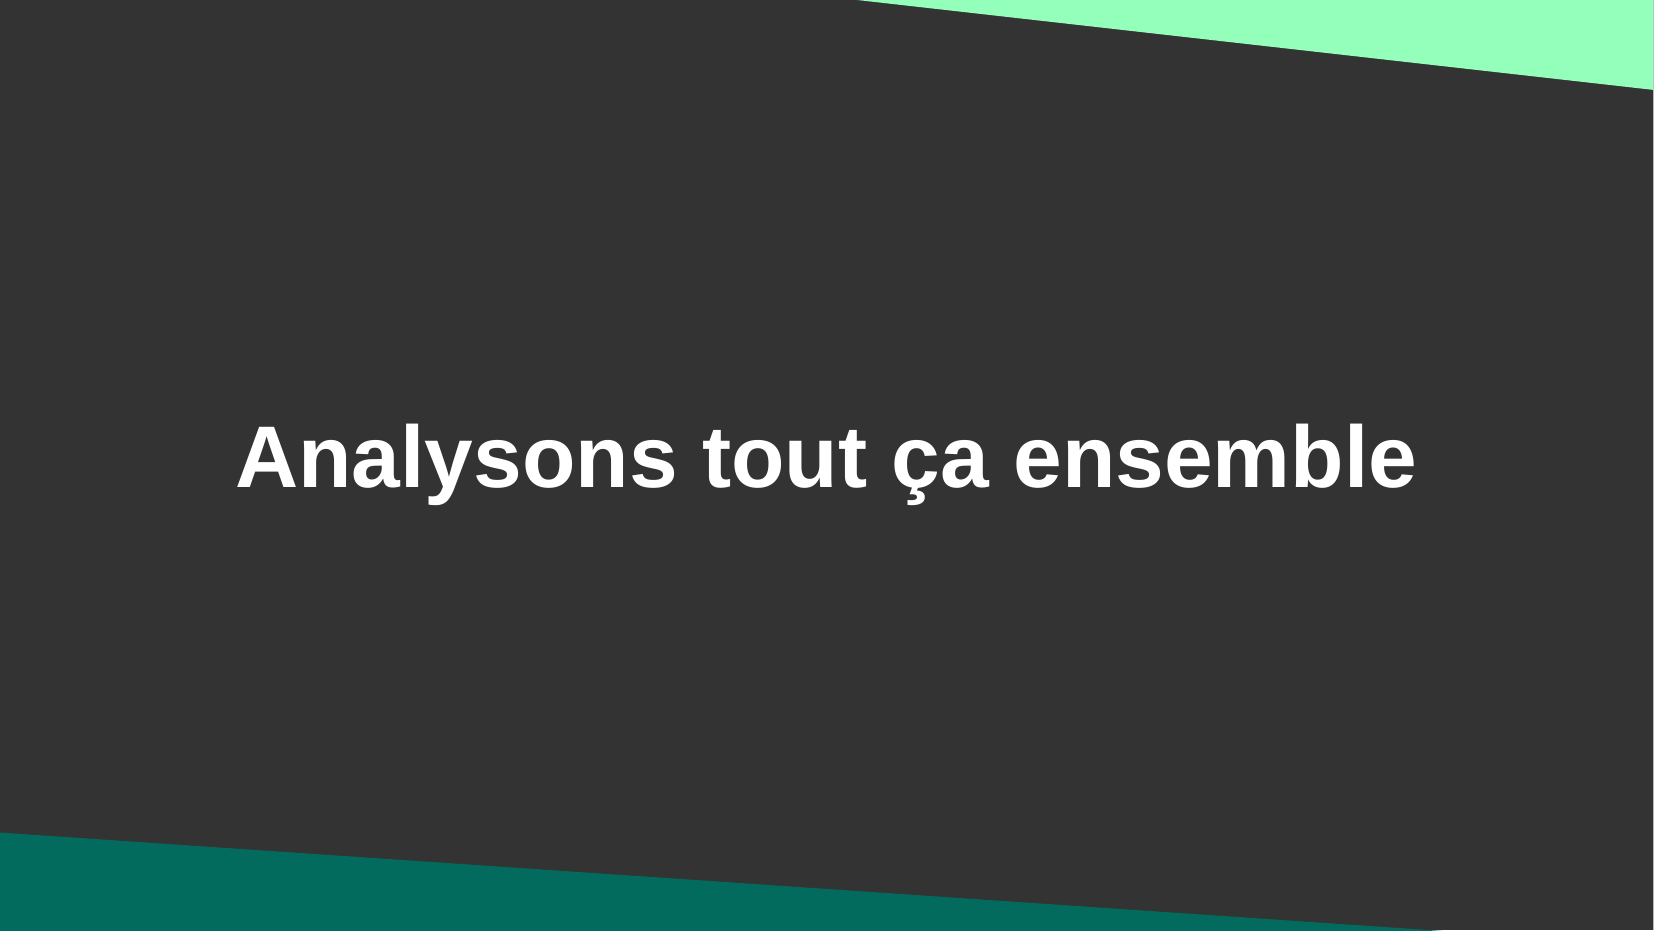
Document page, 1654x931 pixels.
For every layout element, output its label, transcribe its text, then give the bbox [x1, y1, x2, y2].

text_box [857, 0, 1654, 90]
title Analysons tout ça ensemble [31, 408, 1622, 523]
